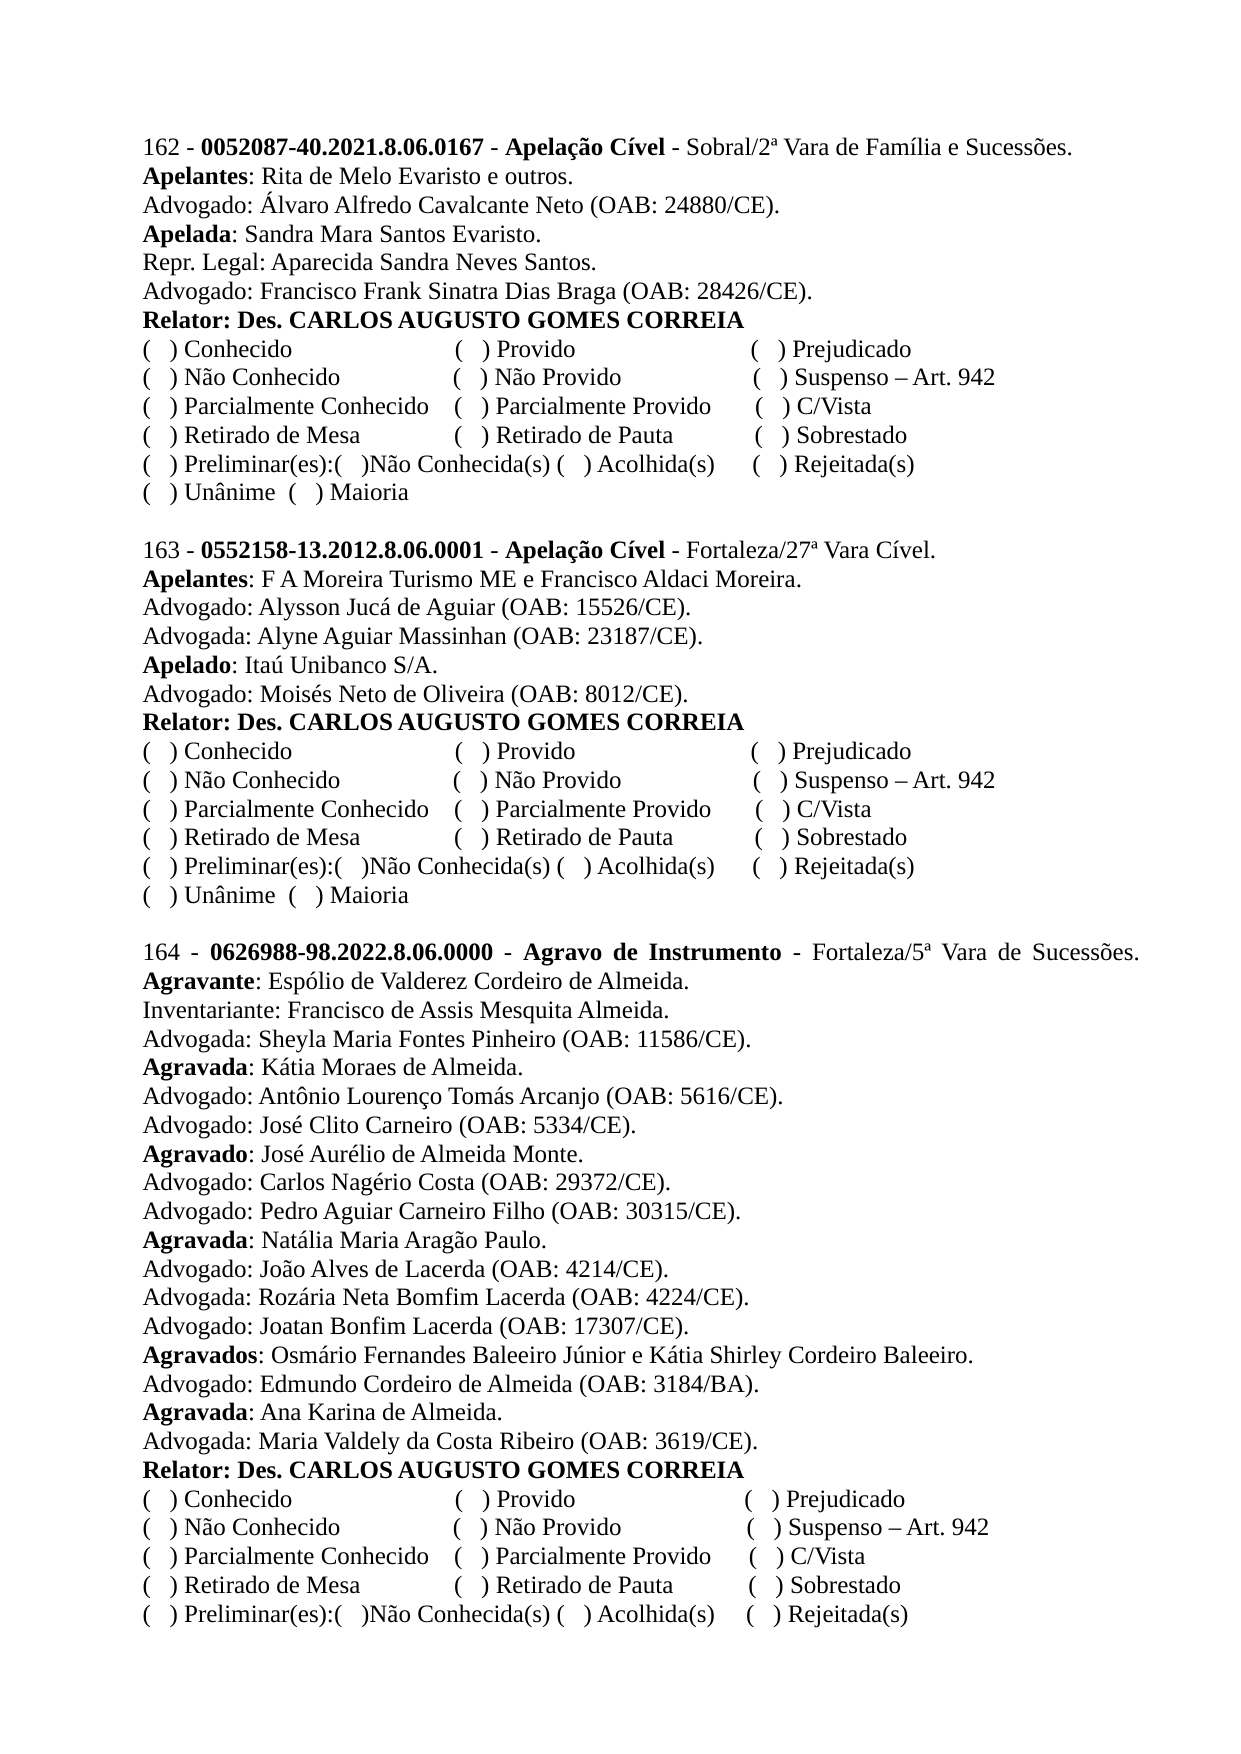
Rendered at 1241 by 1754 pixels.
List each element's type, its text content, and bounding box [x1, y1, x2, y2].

text Apelado: Itaú Unibanco S/A. [142, 650, 1141, 679]
text Agravado: José Aurélio de Almeida Monte. [142, 1139, 1141, 1167]
text Advogado: Moisés Neto de Oliveira (OAB: 8012/CE). [142, 679, 1141, 707]
text Repr. Legal: Aparecida Sandra Neves Santos. [142, 247, 1141, 276]
text ( ) Retirado de Mesa ( ) Retirado de Pauta ( ) Sobrestado [142, 420, 1158, 449]
text ( ) Não Conhecido ( ) Não Provido ( ) Suspenso – Art. 942 [142, 765, 1158, 794]
text ( ) Retirado de Mesa ( ) Retirado de Pauta ( ) Sobrestado [142, 1570, 1158, 1599]
text 163 - 0552158-13.2012.8.06.0001 - Apelação Cível - Fortaleza/27ª Vara Cível. [142, 535, 1141, 564]
text Agravados: Osmário Fernandes Baleeiro Júnior e Kátia Shirley Cordeiro Baleeiro. [142, 1340, 1141, 1369]
text Advogado: Carlos Nagério Costa (OAB: 29372/CE). [142, 1167, 1141, 1196]
text Advogada: Rozária Neta Bomfim Lacerda (OAB: 4224/CE). [142, 1282, 1141, 1311]
text ( ) Não Conhecido ( ) Não Provido ( ) Suspenso – Art. 942 [142, 1512, 1158, 1541]
text Advogado: Francisco Frank Sinatra Dias Braga (OAB: 28426/CE). [142, 276, 1141, 305]
text Agravada: Ana Karina de Almeida. [142, 1397, 1141, 1426]
text ( ) Preliminar(es):( )Não Conhecida(s) ( ) Acolhida(s) ( ) Rejeitada(s) [142, 449, 1158, 477]
text ( ) Unânime ( ) Maioria [142, 880, 1158, 909]
text ( ) Retirado de Mesa ( ) Retirado de Pauta ( ) Sobrestado [142, 822, 1158, 851]
text Agravada: Kátia Moraes de Almeida. [142, 1052, 1141, 1081]
text Inventariante: Francisco de Assis Mesquita Almeida. [142, 995, 1141, 1024]
text Advogado: José Clito Carneiro (OAB: 5334/CE). [142, 1110, 1141, 1139]
text Advogado: João Alves de Lacerda (OAB: 4214/CE). [142, 1254, 1141, 1282]
text ( ) Preliminar(es):( )Não Conhecida(s) ( ) Acolhida(s) ( ) Rejeitada(s) [142, 851, 1158, 880]
text 162 - 0052087-40.2021.8.06.0167 - Apelação Cível - Sobral/2ª Vara de Família e Sucessões. [142, 132, 1141, 161]
text ( ) Não Conhecido ( ) Não Provido ( ) Suspenso – Art. 942 [142, 362, 1158, 391]
text ( ) Unânime ( ) Maioria [142, 477, 1158, 506]
text ( ) Parcialmente Conhecido ( ) Parcialmente Provido ( ) C/Vista [142, 1541, 1158, 1570]
text Advogado: Álvaro Alfredo Cavalcante Neto (OAB: 24880/CE). [142, 190, 1141, 219]
text Relator: Des. CARLOS AUGUSTO GOMES CORREIA [142, 707, 1141, 736]
text Advogada: Sheyla Maria Fontes Pinheiro (OAB: 11586/CE). [142, 1024, 1141, 1052]
text Agravada: Natália Maria Aragão Paulo. [142, 1225, 1141, 1254]
text Advogado: Edmundo Cordeiro de Almeida (OAB: 3184/BA). [142, 1369, 1141, 1397]
text Apelantes: Rita de Melo Evaristo e outros. [142, 161, 1141, 190]
text ( ) Conhecido ( ) Provido ( ) Prejudicado [142, 1484, 1141, 1512]
text ( ) Preliminar(es):( )Não Conhecida(s) ( ) Acolhida(s) ( ) Rejeitada(s) [142, 1599, 1158, 1627]
text Relator: Des. CARLOS AUGUSTO GOMES CORREIA [142, 1455, 1141, 1484]
text Advogada: Alyne Aguiar Massinhan (OAB: 23187/CE). [142, 621, 1141, 650]
text Advogado: Pedro Aguiar Carneiro Filho (OAB: 30315/CE). [142, 1196, 1141, 1225]
text ( ) Conhecido ( ) Provido ( ) Prejudicado [142, 736, 1141, 765]
text ( ) Parcialmente Conhecido ( ) Parcialmente Provido ( ) C/Vista [142, 391, 1158, 420]
text Advogado: Antônio Lourenço Tomás Arcanjo (OAB: 5616/CE). [142, 1081, 1141, 1110]
text Relator: Des. CARLOS AUGUSTO GOMES CORREIA [142, 305, 1141, 334]
text Apelada: Sandra Mara Santos Evaristo. [142, 219, 1141, 247]
text ( ) Parcialmente Conhecido ( ) Parcialmente Provido ( ) C/Vista [142, 794, 1158, 822]
text ( ) Conhecido ( ) Provido ( ) Prejudicado [142, 334, 1141, 362]
text Apelantes: F A Moreira Turismo ME e Francisco Aldaci Moreira. [142, 564, 1141, 592]
text Advogado: Joatan Bonfim Lacerda (OAB: 17307/CE). [142, 1311, 1141, 1340]
text Advogado: Alysson Jucá de Aguiar (OAB: 15526/CE). [142, 592, 1141, 621]
text Advogada: Maria Valdely da Costa Ribeiro (OAB: 3619/CE). [142, 1426, 1141, 1455]
text 164 - 0626988-98.2022.8.06.0000 - Agravo de Instrumento - Fortaleza/5ª Vara de Sucessões. Agravante: Espólio de Valderez Cordeiro de Almeida. [142, 937, 1141, 995]
